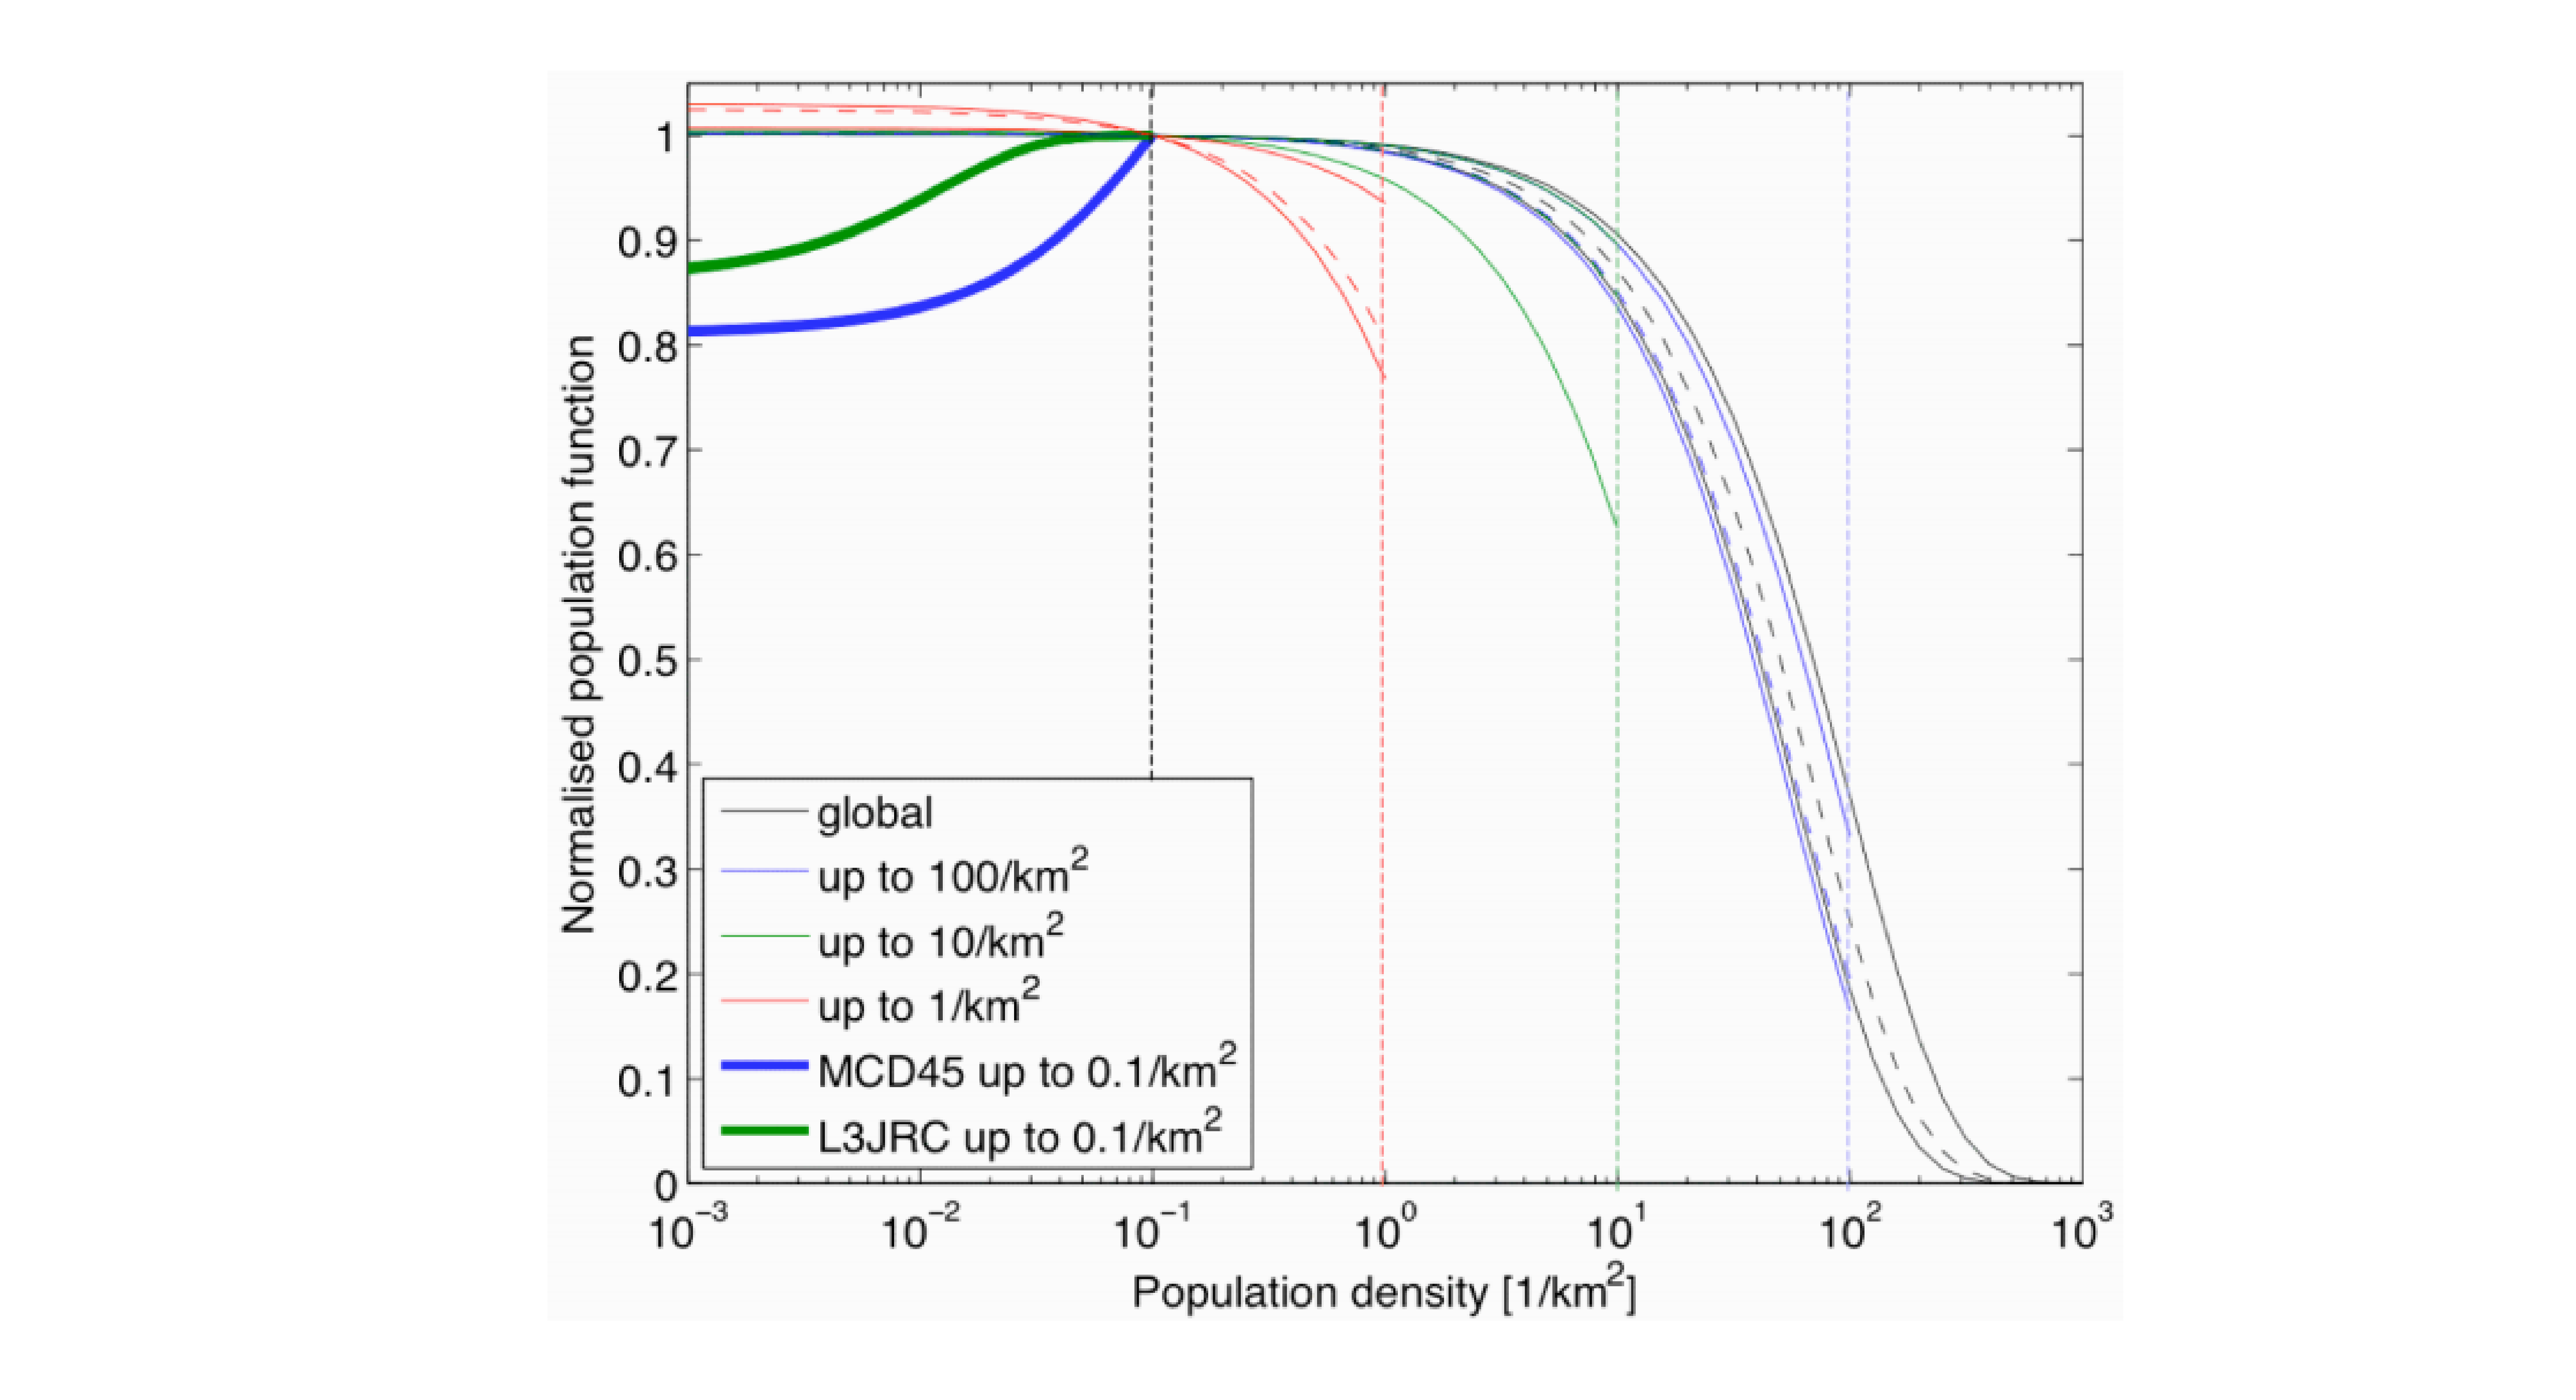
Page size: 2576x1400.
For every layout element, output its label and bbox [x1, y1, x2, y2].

picture [506, 68, 2177, 1351]
